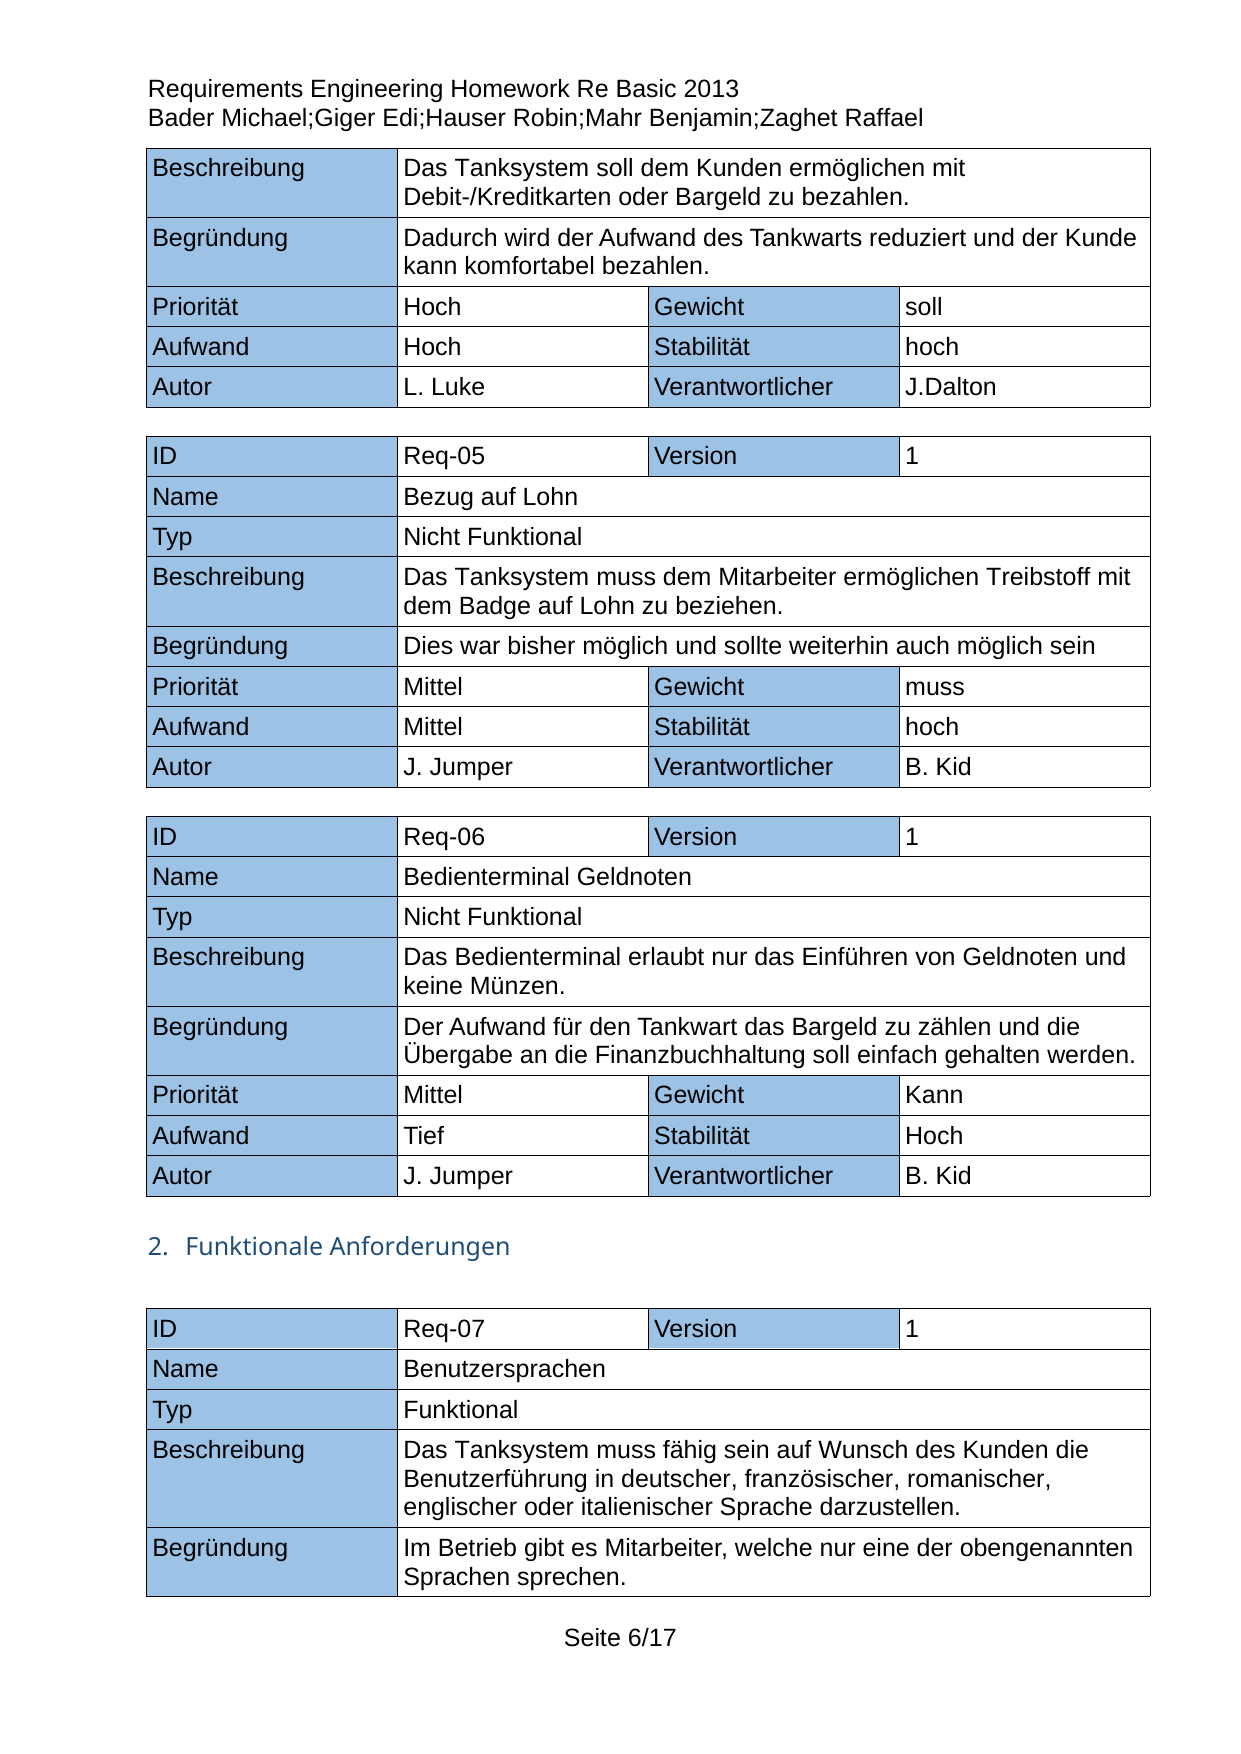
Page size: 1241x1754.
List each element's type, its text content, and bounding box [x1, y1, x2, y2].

table_cell Priorität [147, 667, 397, 706]
table_cell Aufwand [147, 707, 397, 746]
table_cell Hoch [398, 327, 648, 366]
table_cell Stabilität [649, 1116, 899, 1155]
table_cell J.Dalton [900, 367, 1150, 407]
table_header Req-07 [398, 1309, 648, 1348]
table_cell Autor [147, 1156, 397, 1196]
table_cell Bezug auf Lohn [398, 477, 1150, 516]
table_cell Im Betrieb gibt es Mitarbeiter, welche nur eine der obengenannten Sprachen sprechen. [398, 1528, 1150, 1596]
table_cell Stabilität [649, 327, 899, 366]
table_header Req-05 [398, 437, 648, 476]
table_cell muss [900, 667, 1150, 706]
table_cell Das Bedienterminal erlaubt nur das Einführen von Geldnoten und keine Münzen. [398, 938, 1150, 1006]
table_cell Typ [147, 1390, 397, 1429]
table_cell Begründung [147, 627, 397, 666]
table_cell Typ [147, 897, 397, 937]
table_header ID [147, 437, 397, 476]
table_cell Nicht Funktional [398, 517, 1150, 556]
table_cell Das Tanksystem soll dem Kunden ermöglichen mit Debit-/Kreditkarten oder Bargeld zu bezahlen. [398, 149, 1150, 217]
table_cell Gewicht [649, 667, 899, 706]
table_cell Begründung [147, 218, 397, 286]
table_cell Autor [147, 367, 397, 407]
table_cell Stabilität [649, 707, 899, 746]
table_cell Begründung [147, 1007, 397, 1075]
table_header Req-06 [398, 817, 648, 856]
table_cell Der Aufwand für den Tankwart das Bargeld zu zählen und die Übergabe an die Finanzbuchhaltung soll einfach gehalten werden. [398, 1007, 1150, 1075]
table_cell Aufwand [147, 1116, 397, 1155]
table_header 1 [900, 817, 1150, 856]
table_cell soll [900, 287, 1150, 326]
table_cell Funktional [398, 1390, 1150, 1429]
table_header ID [147, 817, 397, 856]
table_cell L. Luke [398, 367, 648, 407]
table_cell B. Kid [900, 747, 1150, 787]
subtitle Funktionale Anforderungen [148, 1229, 1093, 1263]
table_cell J. Jumper [398, 747, 648, 787]
table_cell Name [147, 1350, 397, 1389]
table_cell Das Tanksystem muss dem Mitarbeiter ermöglichen Treibstoff mit dem Badge auf Lohn zu beziehen. [398, 557, 1150, 626]
table_cell Bedienterminal Geldnoten [398, 857, 1150, 896]
table_header 1 [900, 437, 1150, 476]
table_cell Mittel [398, 667, 648, 706]
table_cell Benutzersprachen [398, 1350, 1150, 1389]
table_cell Mittel [398, 1076, 648, 1115]
table_header ID [147, 1309, 397, 1348]
table_header Version [649, 817, 899, 856]
table_cell Name [147, 857, 397, 896]
table_cell Priorität [147, 287, 397, 326]
table_cell hoch [900, 327, 1150, 366]
table_cell hoch [900, 707, 1150, 746]
table_cell Nicht Funktional [398, 897, 1150, 937]
table_header Version [649, 437, 899, 476]
table_cell Dies war bisher möglich und sollte weiterhin auch möglich sein [398, 627, 1150, 666]
table_cell Beschreibung [147, 938, 397, 1006]
table_cell Mittel [398, 707, 648, 746]
table_cell Hoch [398, 287, 648, 326]
table_cell Gewicht [649, 287, 899, 326]
table_cell Verantwortlicher [649, 367, 899, 407]
table_cell Beschreibung [147, 557, 397, 626]
table_cell Das Tanksystem muss fähig sein auf Wunsch des Kunden die Benutzerführung in deutscher, französischer, romanischer, englischer oder italienischer Sprache darzustellen. [398, 1430, 1150, 1527]
table_cell Beschreibung [147, 1430, 397, 1527]
table_cell Gewicht [649, 1076, 899, 1115]
table_header Version [649, 1309, 899, 1348]
table_header 1 [900, 1309, 1150, 1348]
table_cell Tief [398, 1116, 648, 1155]
table_cell Hoch [900, 1116, 1150, 1155]
table_cell Aufwand [147, 327, 397, 366]
table_cell Autor [147, 747, 397, 787]
table_cell Beschreibung [147, 149, 397, 217]
table_cell Verantwortlicher [649, 747, 899, 787]
table_cell Kann [900, 1076, 1150, 1115]
table_cell Begründung [147, 1528, 397, 1596]
table_cell Verantwortlicher [649, 1156, 899, 1196]
table_cell Typ [147, 517, 397, 556]
table_cell J. Jumper [398, 1156, 648, 1196]
table_cell Dadurch wird der Aufwand des Tankwarts reduziert und der Kunde kann komfortabel bezahlen. [398, 218, 1150, 286]
table_cell Name [147, 477, 397, 516]
table_cell B. Kid [900, 1156, 1150, 1196]
table_cell Priorität [147, 1076, 397, 1115]
